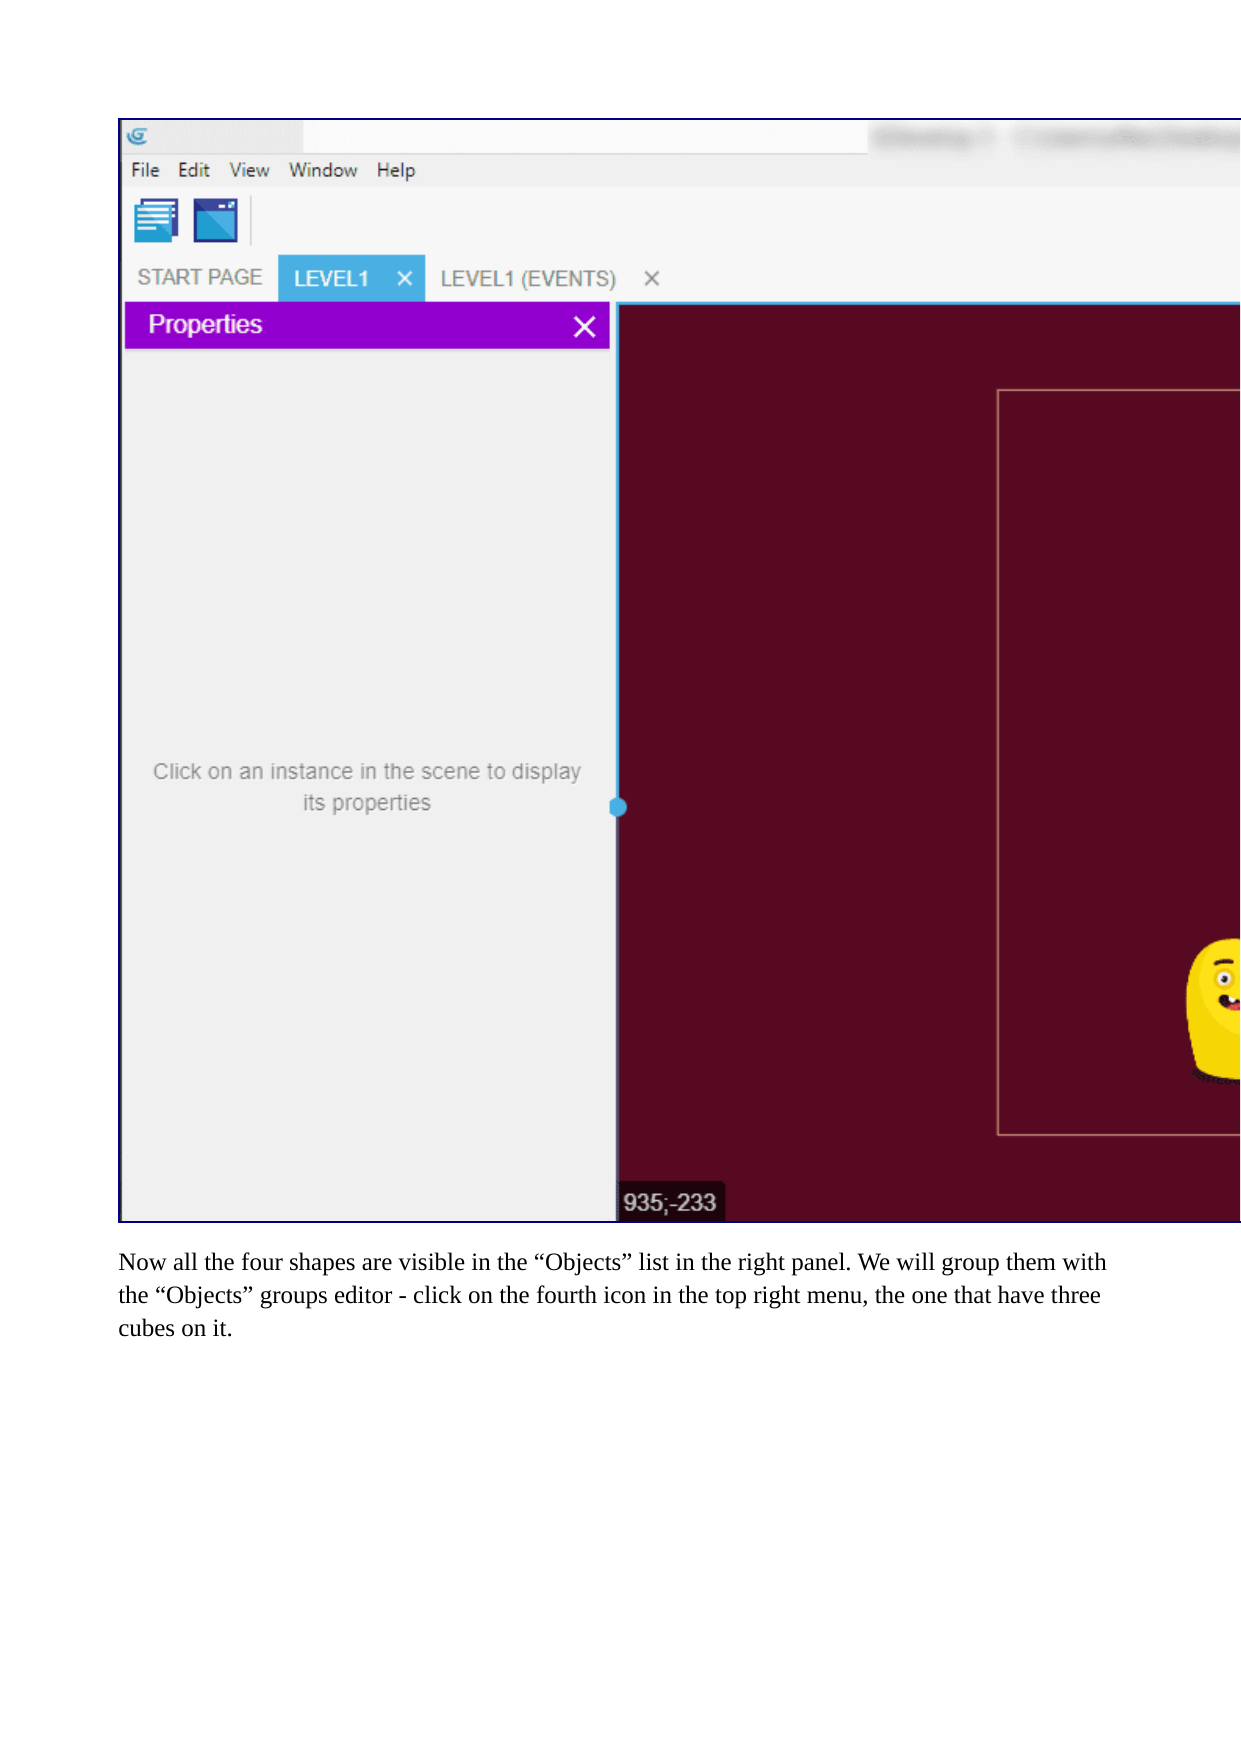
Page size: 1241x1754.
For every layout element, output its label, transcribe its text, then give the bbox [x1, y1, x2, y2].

picture [120, 120, 1241, 1221]
text Now all the four shapes are visible in the “Objects” list in the right panel. We will group them with the “Objects” groups editor - click on the fourth icon in the top right menu, the one that have three cubes on it. [118, 1247, 1122, 1342]
